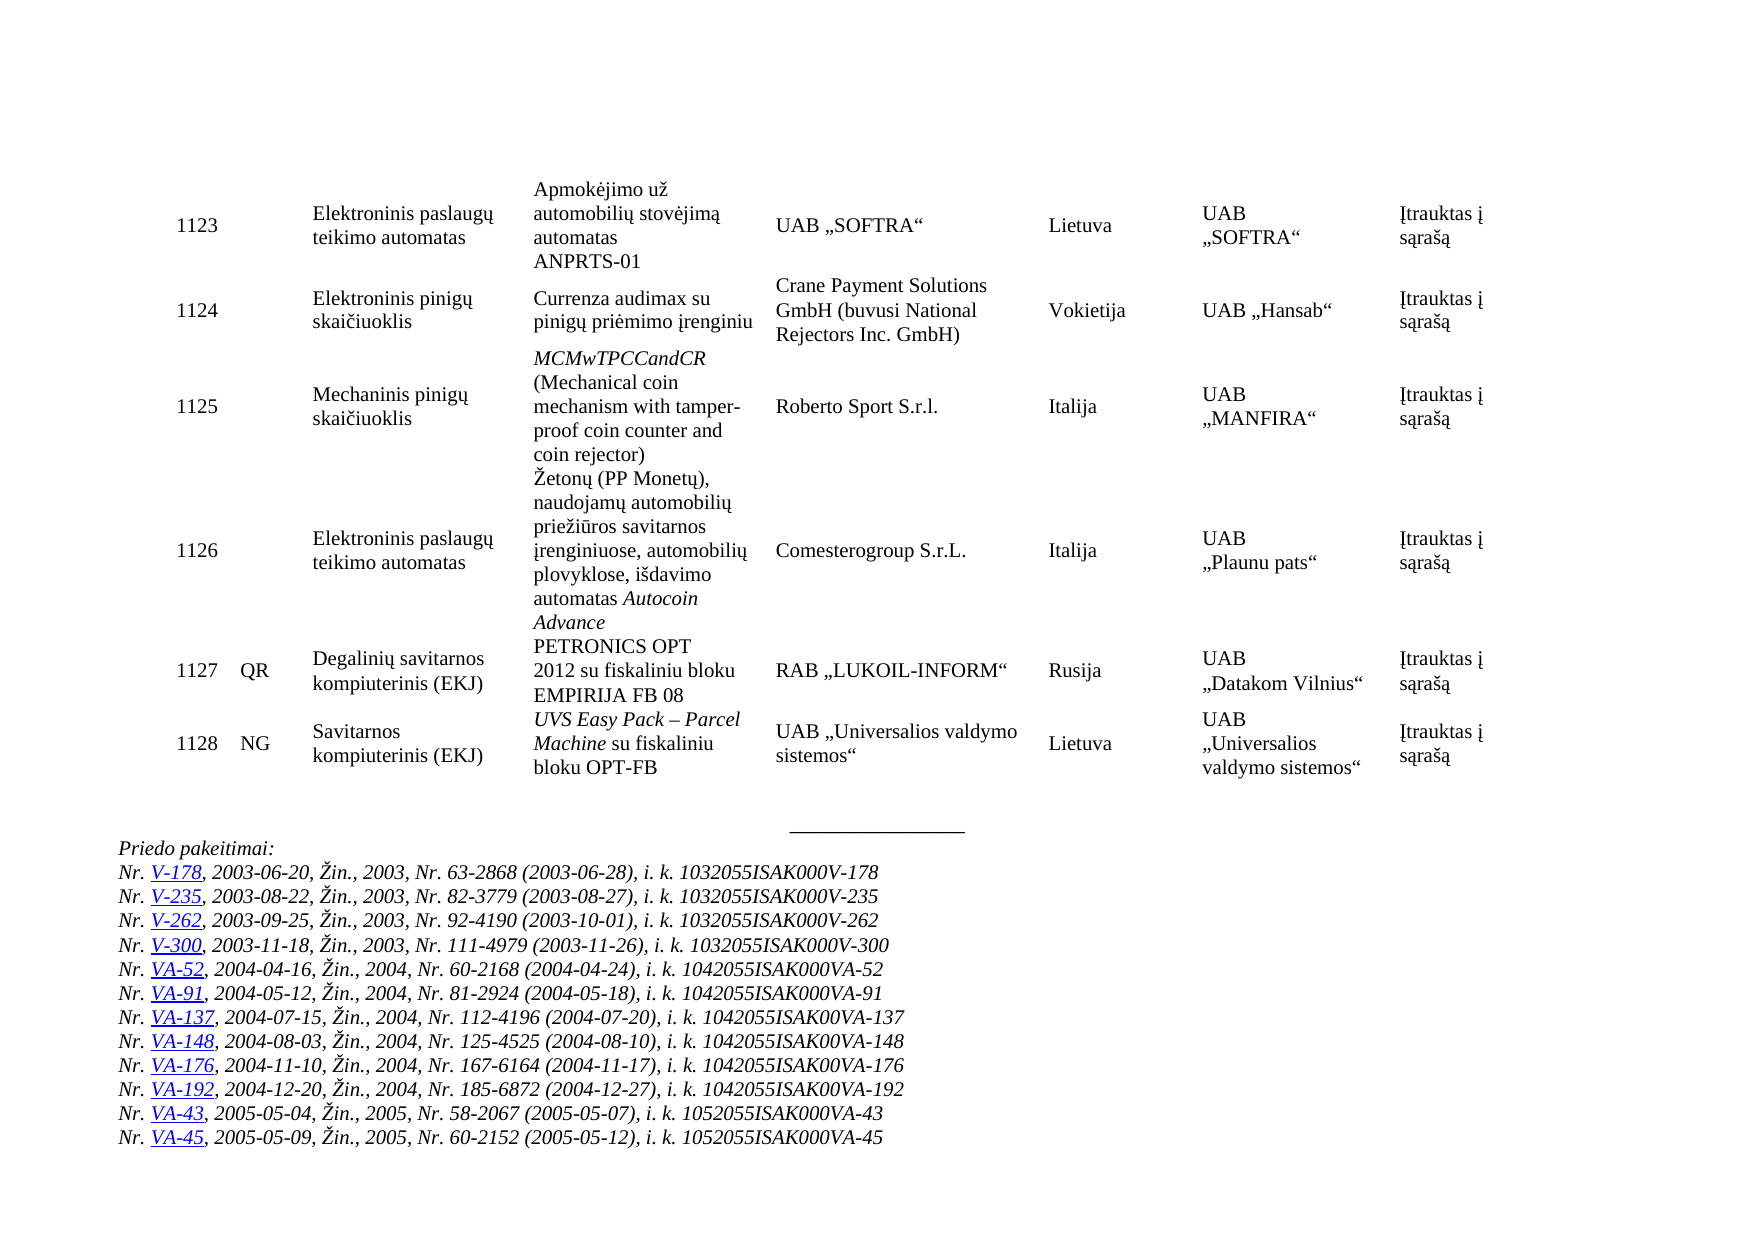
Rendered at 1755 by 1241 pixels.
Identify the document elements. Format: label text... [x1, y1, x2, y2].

text Nr. VA-192, 2004-12-20, Žin., 2004, Nr. 185-6872 (2004-12-27), i. k. 1042055ISAK00VA-192 [118, 1077, 1636, 1101]
table_cell Įtrauktas į sąrašą [1388, 634, 1536, 707]
table_cell Italija [1037, 466, 1191, 634]
table_cell UAB „SOFTRA“ [1191, 177, 1388, 273]
table_cell Žetonų (PP Monetų), naudojamų automobilių priežiūros savitarnos įrenginiuose, automobilių plovyklose, išdavimo automatas Autocoin Advance [522, 466, 764, 634]
table_cell UAB „Universalios valdymo sistemos“ [764, 707, 1037, 779]
text Nr. V-178, 2003-06-20, Žin., 2003, Nr. 63-2868 (2003-06-28), i. k. 1032055ISAK000V-178 [118, 860, 1636, 884]
table_cell Elektroninis pinigų skaičiuoklis [301, 274, 522, 346]
table_cell Mechaninis pinigų skaičiuoklis [301, 346, 522, 466]
text Nr. VA-137, 2004-07-15, Žin., 2004, Nr. 112-4196 (2004-07-20), i. k. 1042055ISAK00VA-137 [118, 1005, 1636, 1029]
text Nr. VA-176, 2004-11-10, Žin., 2004, Nr. 167-6164 (2004-11-17), i. k. 1042055ISAK00VA-176 [118, 1053, 1636, 1077]
table_cell RAB „LUKOIL-INFORM“ [764, 634, 1037, 707]
table_cell UVS Easy Pack – Parcel Machine su fiskaliniu bloku OPT-FB [522, 707, 764, 779]
table_cell Italija [1037, 346, 1191, 466]
table_cell 1124 [100, 274, 229, 346]
table_cell Vokietija [1037, 274, 1191, 346]
table_cell Apmokėjimo už automobilių stovėjimą automatas ANPRTS-01 [522, 177, 764, 273]
table_cell 1126 [100, 466, 229, 634]
table_cell Roberto Sport S.r.l. [764, 346, 1037, 466]
table_cell Rusija [1037, 634, 1191, 707]
table_cell Įtrauktas į sąrašą [1388, 177, 1536, 273]
table_cell Įtrauktas į sąrašą [1388, 707, 1536, 779]
text Nr. VA-43, 2005-05-04, Žin., 2005, Nr. 58-2067 (2005-05-07), i. k. 1052055ISAK000VA-43 [118, 1101, 1636, 1125]
table_cell Degalinių savitarnos kompiuterinis (EKJ) [301, 634, 522, 707]
table_cell [229, 466, 301, 634]
table_cell PETRONICS OPT 2012 su fiskaliniu bloku EMPIRIJA FB 08 [522, 634, 764, 707]
table_cell 1127 [100, 634, 229, 707]
table_cell MCMwTPCCandCR (Mechanical coin mechanism with tamper-proof coin counter and coin rejector) [522, 346, 764, 466]
table_cell 1128 [100, 707, 229, 779]
table_cell Savitarnos kompiuterinis (EKJ) [301, 707, 522, 779]
table_cell UAB „Universalios valdymo sistemos“ [1191, 707, 1388, 779]
text Nr. V-262, 2003-09-25, Žin., 2003, Nr. 92-4190 (2003-10-01), i. k. 1032055ISAK000V-262 [118, 908, 1636, 932]
text Nr. V-300, 2003-11-18, Žin., 2003, Nr. 111-4979 (2003-11-26), i. k. 1032055ISAK000V-300 [118, 932, 1636, 957]
table_cell [229, 274, 301, 346]
table_cell [229, 346, 301, 466]
table_cell UAB „Datakom Vilnius“ [1191, 634, 1388, 707]
table_cell UAB „SOFTRA“ [764, 177, 1037, 273]
table_cell 1125 [100, 346, 229, 466]
table_cell Lietuva [1037, 177, 1191, 273]
table_cell NG [229, 707, 301, 779]
table_cell Lietuva [1037, 707, 1191, 779]
table_cell Comesterogroup S.r.L. [764, 466, 1037, 634]
table_cell UAB „MANFIRA“ [1191, 346, 1388, 466]
text Nr. V-235, 2003-08-22, Žin., 2003, Nr. 82-3779 (2003-08-27), i. k. 1032055ISAK000V-235 [118, 884, 1636, 908]
text Nr. VA-45, 2005-05-09, Žin., 2005, Nr. 60-2152 (2005-05-12), i. k. 1052055ISAK000VA-45 [118, 1125, 1636, 1149]
text Nr. VA-52, 2004-04-16, Žin., 2004, Nr. 60-2168 (2004-04-24), i. k. 1042055ISAK000VA-52 [118, 957, 1636, 981]
table_cell QR [229, 634, 301, 707]
table_cell 1123 [100, 177, 229, 273]
table_cell Įtrauktas į sąrašą [1388, 346, 1536, 466]
text Nr. VA-91, 2004-05-12, Žin., 2004, Nr. 81-2924 (2004-05-18), i. k. 1042055ISAK000VA-91 [118, 981, 1636, 1005]
table_cell Currenza audimax su pinigų priėmimo įrenginiu [522, 274, 764, 346]
table_cell UAB „Plaunu pats“ [1191, 466, 1388, 634]
table_cell Crane Payment Solutions GmbH (buvusi National Rejectors Inc. GmbH) [764, 274, 1037, 346]
text Nr. VA-148, 2004-08-03, Žin., 2004, Nr. 125-4525 (2004-08-10), i. k. 1042055ISAK00VA-148 [118, 1029, 1636, 1053]
text Priedo pakeitimai: [118, 836, 1636, 860]
table_cell Įtrauktas į sąrašą [1388, 466, 1536, 634]
table_cell Elektroninis paslaugų teikimo automatas [301, 466, 522, 634]
text ______________ [118, 807, 1636, 836]
table_cell Įtrauktas į sąrašą [1388, 274, 1536, 346]
table_cell [229, 177, 301, 273]
table_cell UAB „Hansab“ [1191, 274, 1388, 346]
table_cell Elektroninis paslaugų teikimo automatas [301, 177, 522, 273]
